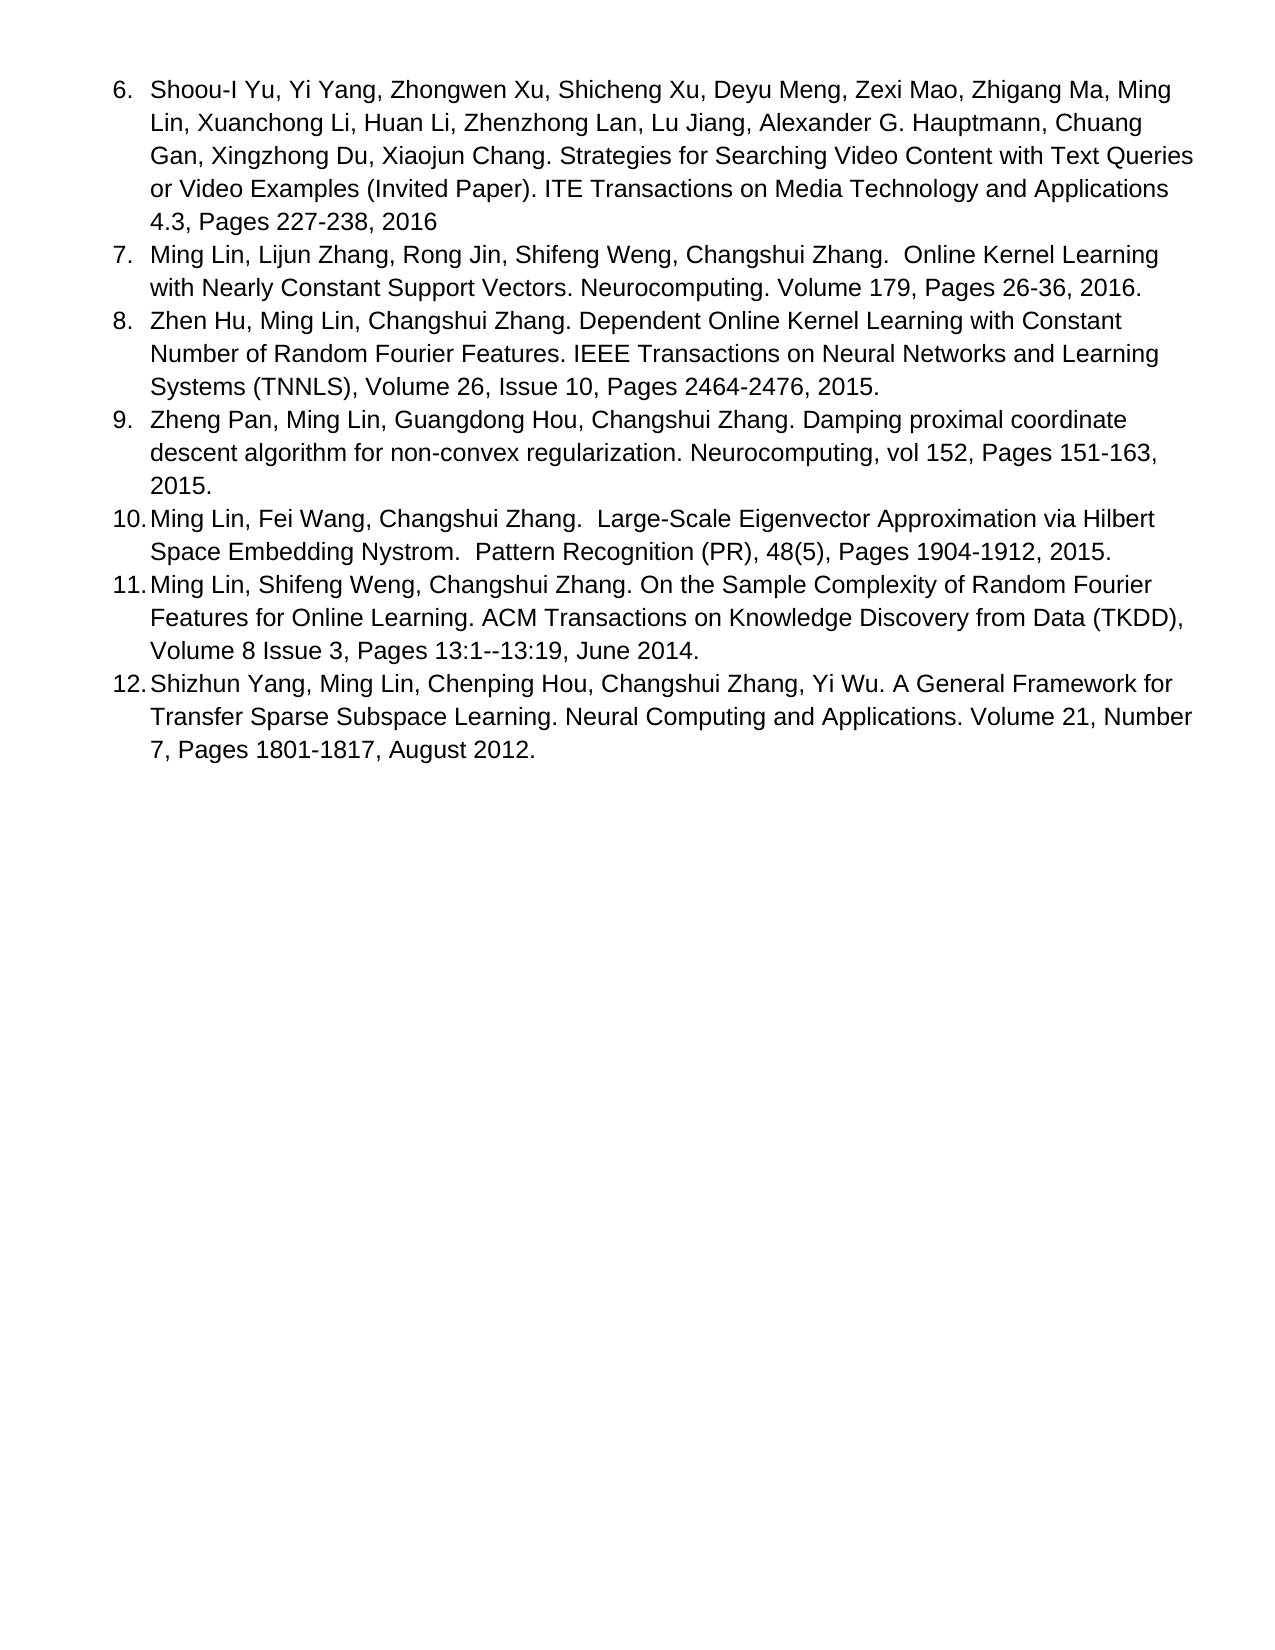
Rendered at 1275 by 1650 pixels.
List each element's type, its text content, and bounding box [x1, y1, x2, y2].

list Zheng Pan, Ming Lin, Guangdong Hou, Changshui Zhang. Damping proximal coordinate descent algorithm for non-convex regularization. Neurocomputing, vol 152, Pages 151-163, 2015. [112, 405, 1200, 500]
list Ming Lin, Shifeng Weng, Changshui Zhang. On the Sample Complexity of Random Fourier Features for Online Learning. ACM Transactions on Knowledge Discovery from Data (TKDD), Volume 8 Issue 3, Pages 13:1--13:19, June 2014. [112, 570, 1200, 665]
list Ming Lin, Fei Wang, Changshui Zhang. Large-Scale Eigenvector Approximation via Hilbert Space Embedding Nystrom. Pattern Recognition (PR), 48(5), Pages 1904-1912, 2015. [112, 504, 1200, 566]
list Zhen Hu, Ming Lin, Changshui Zhang. Dependent Online Kernel Learning with Constant Number of Random Fourier Features. IEEE Transactions on Neural Networks and Learning Systems (TNNLS), Volume 26, Issue 10, Pages 2464-2476, 2015. [112, 306, 1200, 401]
list Shizhun Yang, Ming Lin, Chenping Hou, Changshui Zhang, Yi Wu. A General Framework for Transfer Sparse Subspace Learning. Neural Computing and Applications. Volume 21, Number 7, Pages 1801-1817, August 2012. [112, 669, 1200, 764]
list Shoou-I Yu, Yi Yang, Zhongwen Xu, Shicheng Xu, Deyu Meng, Zexi Mao, Zhigang Ma, Ming Lin, Xuanchong Li, Huan Li, Zhenzhong Lan, Lu Jiang, Alexander G. Hauptmann, Chuang Gan, Xingzhong Du, Xiaojun Chang. Strategies for Searching Video Content with Text Queries or Video Examples (Invited Paper). ITE Transactions on Media Technology and Applications 4.3, Pages 227-238, 2016 [112, 75, 1200, 236]
list Ming Lin, Lijun Zhang, Rong Jin, Shifeng Weng, Changshui Zhang. Online Kernel Learning with Nearly Constant Support Vectors. Neurocomputing. Volume 179, Pages 26-36, 2016. [112, 240, 1200, 302]
